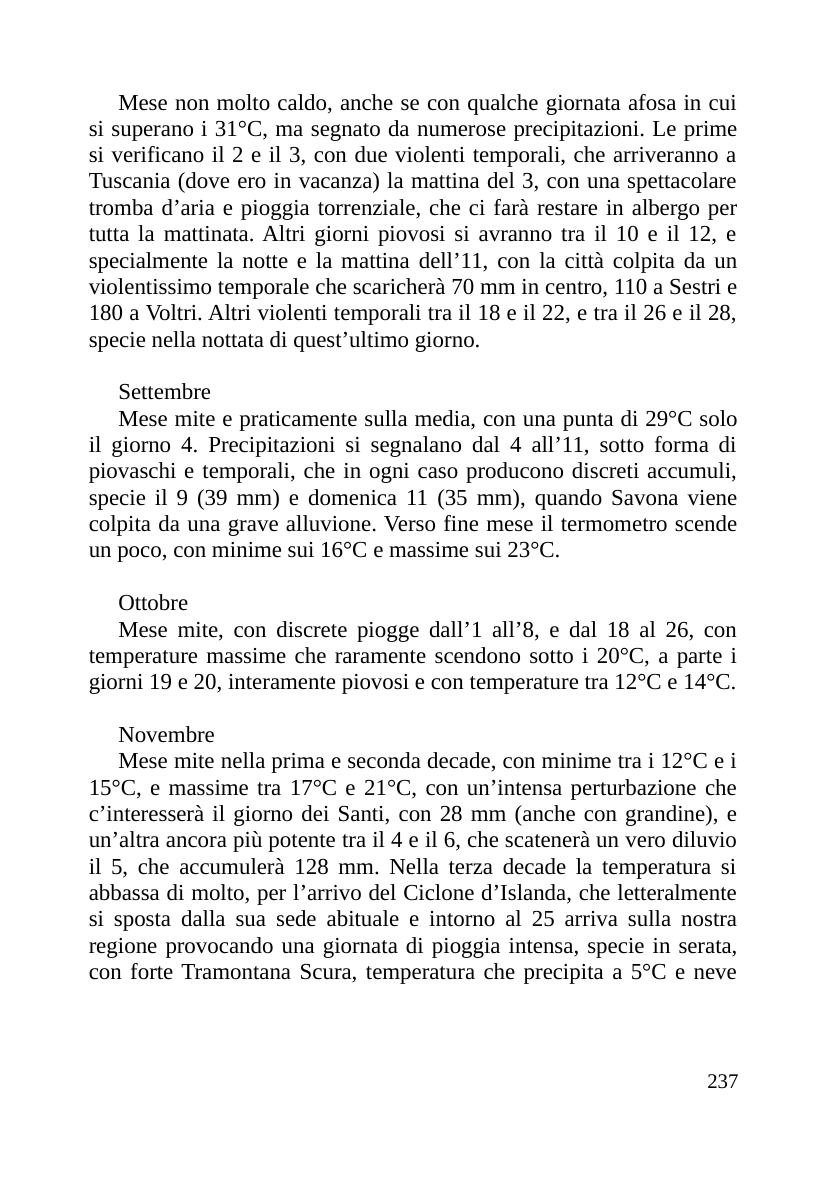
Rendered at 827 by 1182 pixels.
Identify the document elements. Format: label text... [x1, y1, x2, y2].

text Mese mite nella prima e seconda decade, con minime tra i 12°C e i 15°C, e massime tra 17°C e 21°C, con un’intensa perturbazione che c’interesserà il giorno dei Santi, con 28 mm (anche con grandine), e un’altra ancora più potente tra il 4 e il 6, che scatenerà un vero diluvio il 5, che accumulerà 128 mm. Nella terza decade la temperatura si abbassa di molto, per l’arrivo del Ciclone d’Islanda, che letteralmente si sposta dalla sua sede abituale e intorno al 25 arriva sulla nostra regione provocando una giornata di pioggia intensa, specie in serata, con forte Tramontana Scura, temperatura che precipita a 5°C e neve [88, 747, 738, 984]
text Novembre [88, 721, 738, 747]
text Settembre [88, 378, 738, 405]
text Ottobre [88, 589, 738, 616]
text Mese mite e praticamente sulla media, con una punta di 29°C solo il giorno 4. Precipitazioni si segnalano dal 4 all’11, sotto forma di piovaschi e temporali, che in ogni caso producono discreti accumuli, specie il 9 (39 mm) e domenica 11 (35 mm), quando Savona viene colpita da una grave alluvione. Verso fine mese il termometro scende un poco, con minime sui 16°C e massime sui 23°C. [88, 405, 738, 563]
text Mese non molto caldo, anche se con qualche giornata afosa in cui si superano i 31°C, ma segnato da numerose precipitazioni. Le prime si verificano il 2 e il 3, con due violenti temporali, che arriveranno a Tuscania (dove ero in vacanza) la mattina del 3, con una spettacolare tromba d’aria e pioggia torrenziale, che ci farà restare in albergo per tutta la mattinata. Altri giorni piovosi si avranno tra il 10 e il 12, e specialmente la notte e la mattina dell’11, con la città colpita da un violentissimo temporale che scaricherà 70 mm in centro, 110 a Sestri e 180 a Voltri. Altri violenti temporali tra il 18 e il 22, e tra il 26 e il 28, specie nella nottata di quest’ultimo giorno. [88, 88, 738, 352]
text Mese mite, con discrete piogge dall’1 all’8, e dal 18 al 26, con temperature massime che raramente scendono sotto i 20°C, a parte i giorni 19 e 20, interamente piovosi e con temperature tra 12°C e 14°C. [88, 616, 738, 695]
